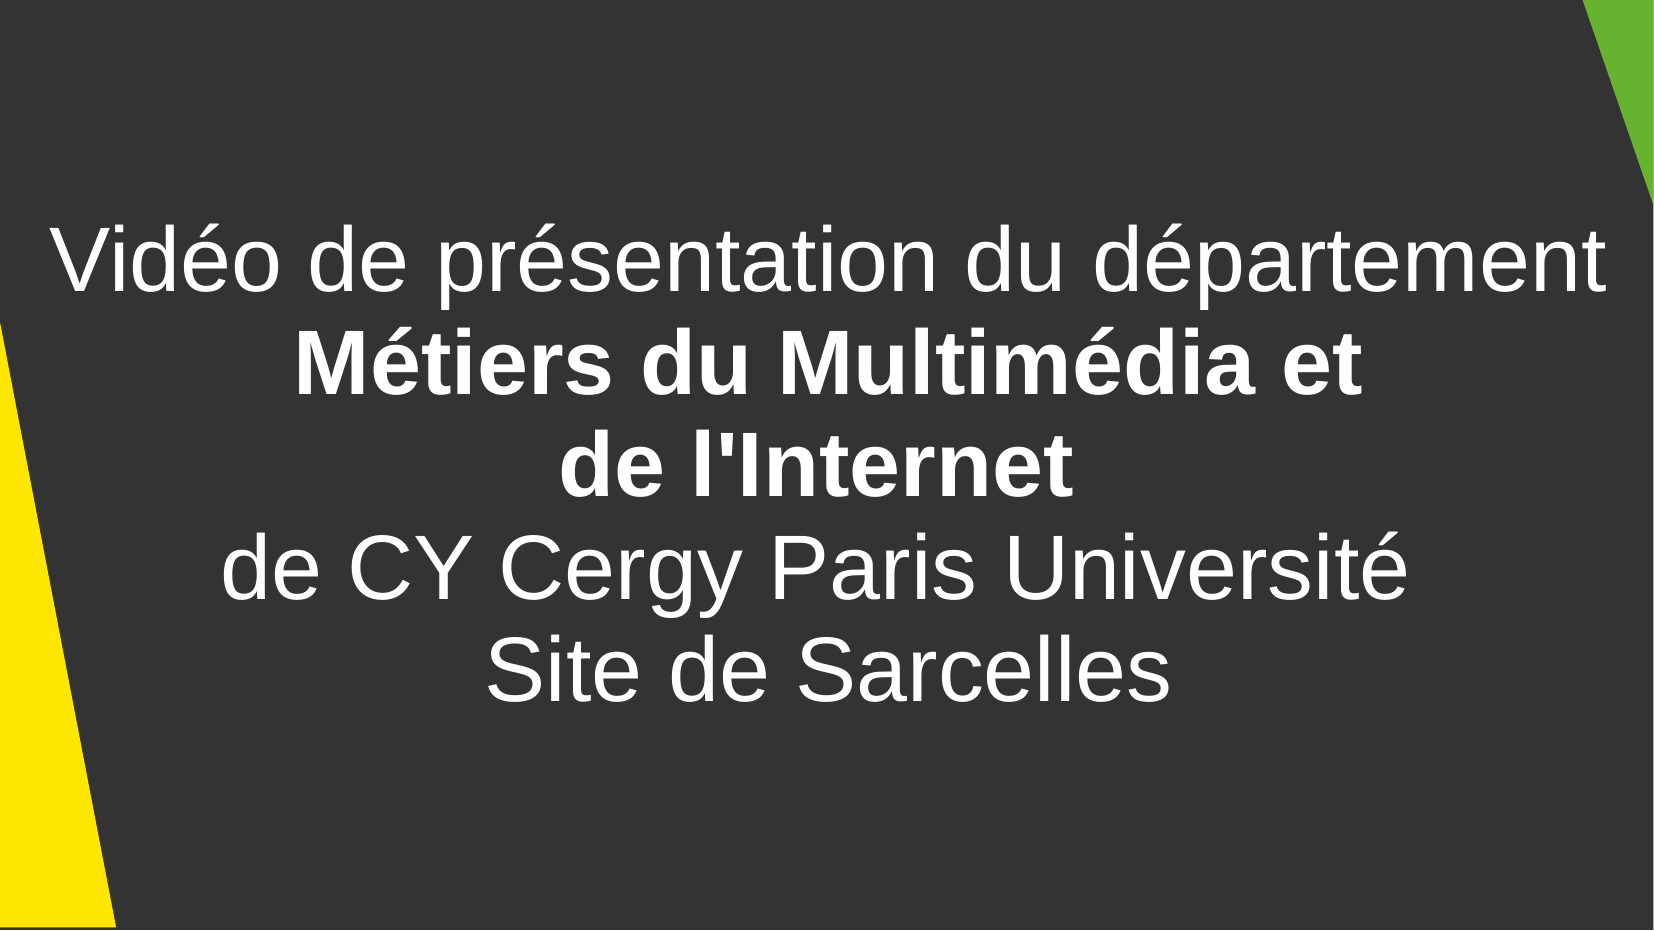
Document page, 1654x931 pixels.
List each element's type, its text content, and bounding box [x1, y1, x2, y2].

text_box [0, 322, 117, 928]
title Vidéo de présentation du département Métiers du Multimédia et de l'Internet de CY Cergy Paris Université Site de Sarcelles [39, 108, 1619, 822]
text_box [1582, 0, 1654, 207]
